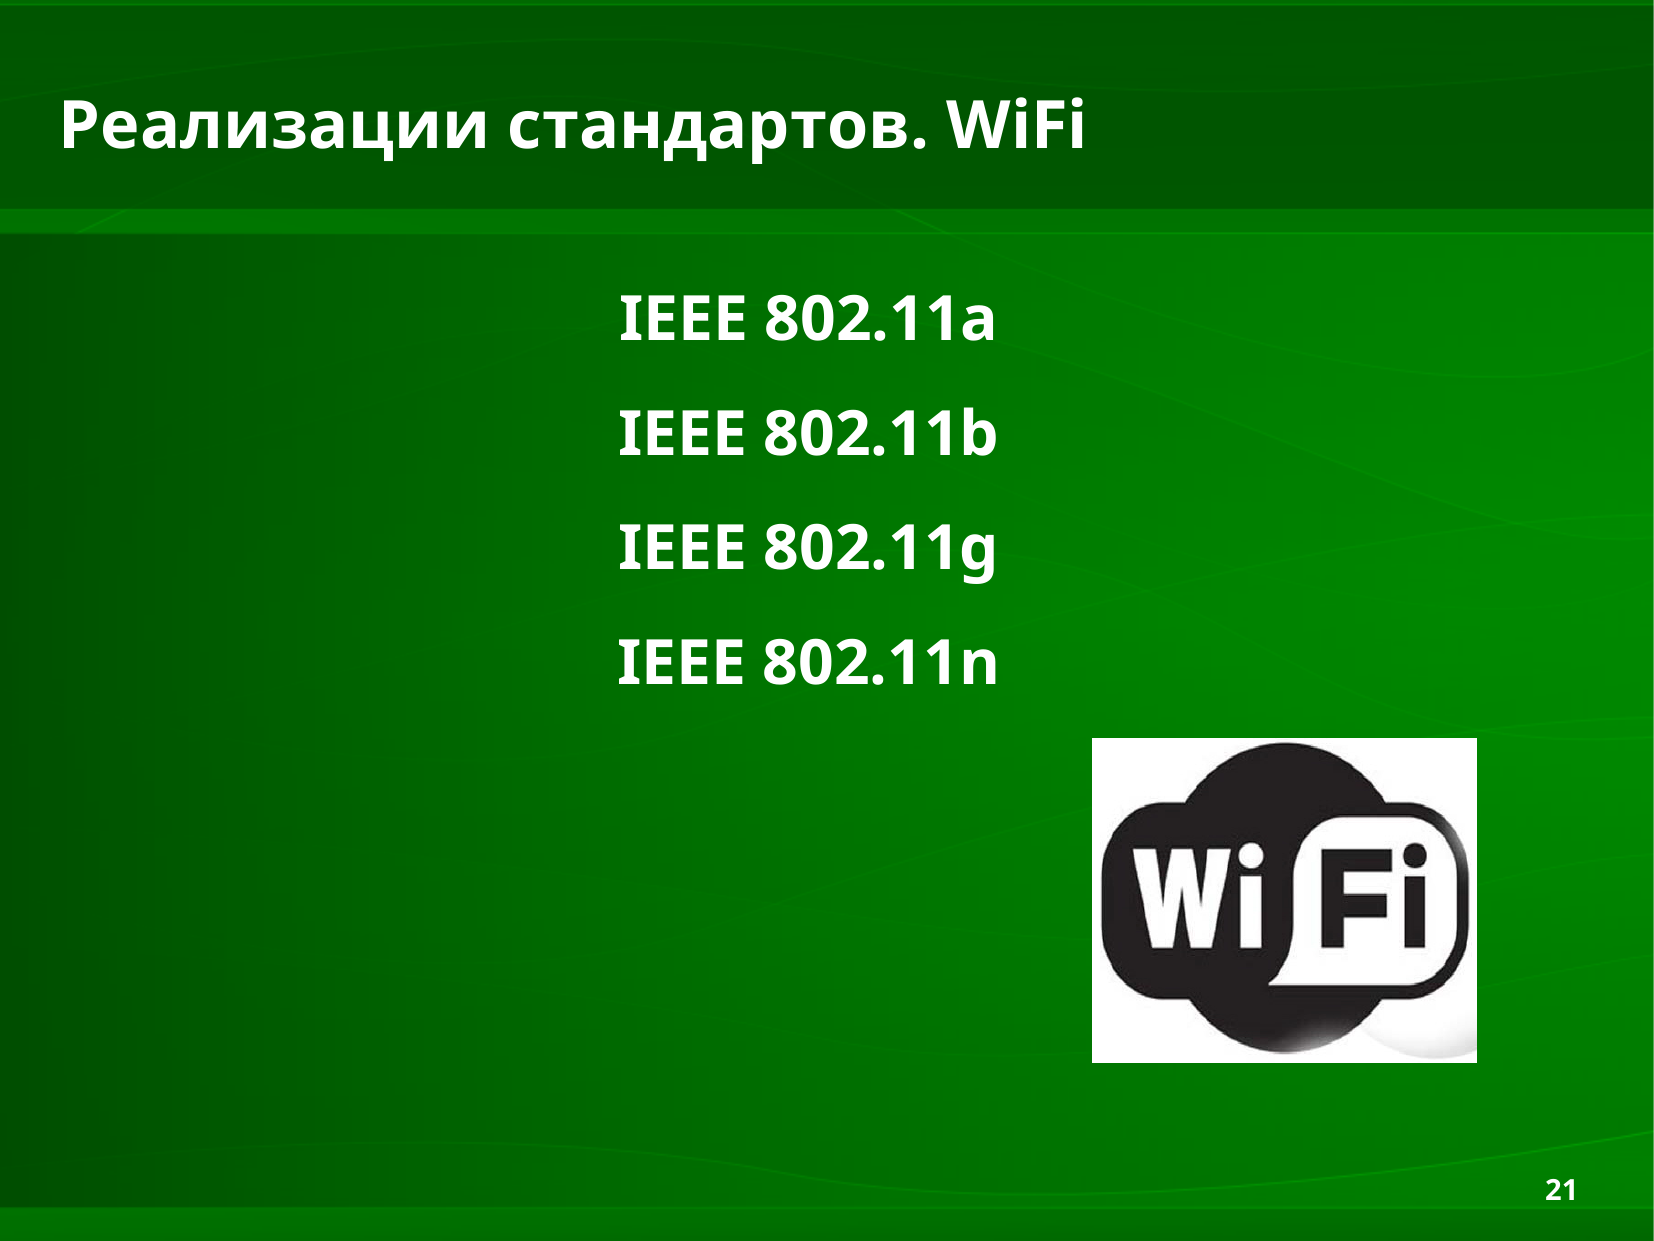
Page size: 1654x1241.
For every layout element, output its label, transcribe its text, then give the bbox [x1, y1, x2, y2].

list IEEE 802.11a IEEE 802.11b IEEE 802.11g IEEE 802.11n [118, 274, 1483, 1093]
title Реализации стандартов. WiFi [23, 8, 1625, 237]
picture [0, 0, 1654, 1241]
